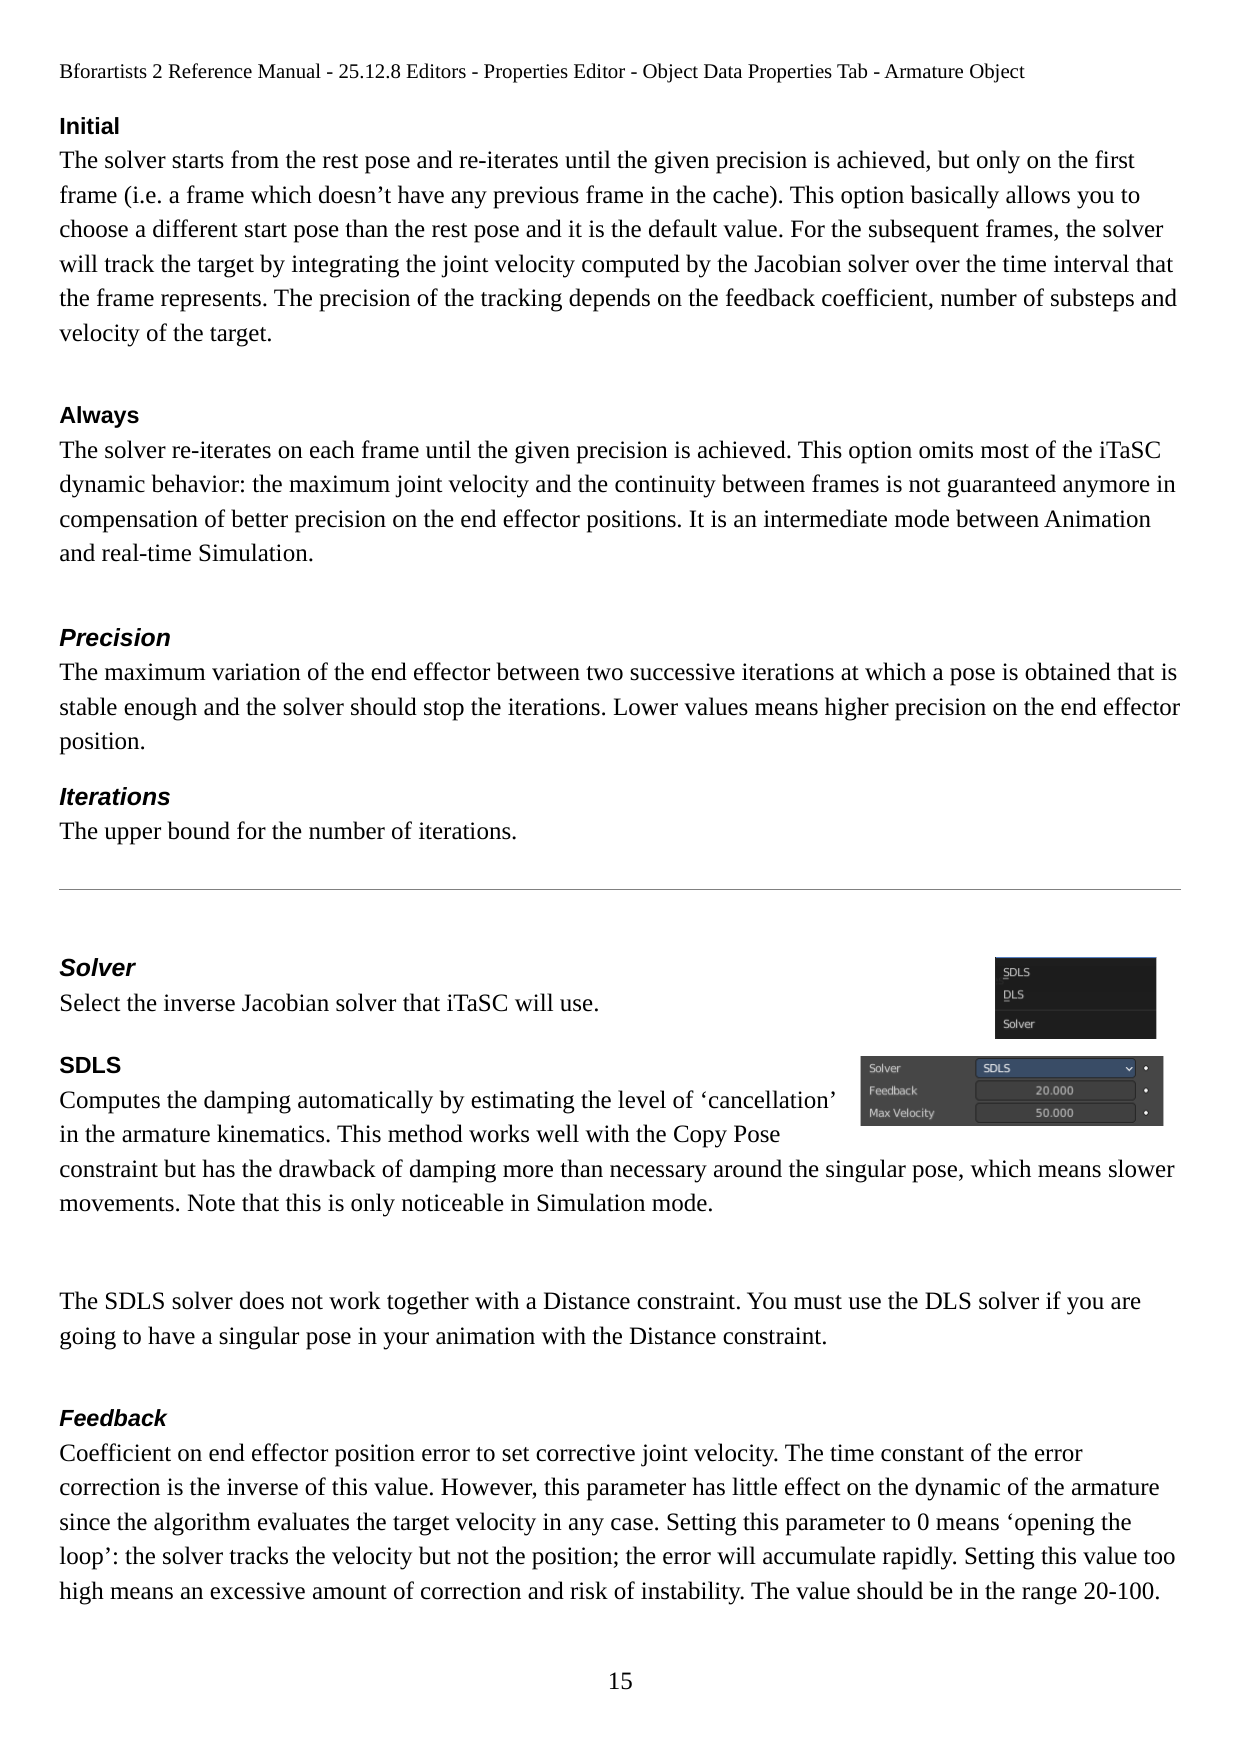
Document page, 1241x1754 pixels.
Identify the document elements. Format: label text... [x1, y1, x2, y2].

text Select the inverse Jacobian solver that iTaSC will use. [59, 988, 995, 1017]
text The solver re-iterates on each frame until the given precision is achieved. This option omits most of the iTaSC dynamic behavior: the maximum joint velocity and the continuity between frames is not guaranteed anymore in compensation of better precision on the end effector positions. It is an intermediate mode between Animation and real-time Simulation. [59, 435, 1181, 567]
text The upper bound for the number of iterations. [59, 816, 1181, 845]
subtitle Always [59, 402, 1181, 429]
text The maximum variation of the end effector between two successive iterations at which a pose is obtained that is stable enough and the solver should stop the iterations. Lower values means higher precision on the end effector position. [59, 657, 1181, 755]
text Computes the damping automatically by estimating the level of ‘cancellation’ in the armature kinematics. This method works well with the Copy Pose constraint but has the drawback of damping more than necessary around the singular pose, which means slower movements. Note that this is only noticeable in Simulation mode. [59, 1085, 1181, 1217]
subtitle Iterations [59, 782, 1181, 810]
subtitle Solver [59, 953, 1181, 982]
picture [860, 1056, 1164, 1126]
picture [995, 957, 1157, 1039]
subtitle Precision [59, 623, 1181, 651]
text Coefficient on end effector position error to set corrective joint velocity. The time constant of the error correction is the inverse of this value. However, this parameter has little effect on the dynamic of the armature since the algorithm evaluates the target velocity in any case. Setting this parameter to 0 means ‘opening the loop’: the solver tracks the velocity but not the position; the error will accumulate rapidly. Setting this value too high means an excessive amount of correction and risk of instability. The value should be in the range 20-100. [59, 1438, 1181, 1604]
text The solver starts from the rest pose and re-iterates until the given precision is achieved, but only on the first frame (i.e. a frame which doesn’t have any previous frame in the cache). This option basically allows you to choose a different start pose than the rest pose and it is the default value. For the subsequent frames, the solver will track the target by integrating the joint velocity computed by the Jacobian solver over the time interval that the frame represents. The precision of the tracking depends on the feedback coefficient, number of substeps and velocity of the target. [59, 146, 1181, 347]
text The SDLS solver does not work together with a Distance constraint. You must use the DLS solver if you are going to have a singular pose in your animation with the Distance constraint. [59, 1286, 1181, 1349]
subtitle Initial [59, 113, 1181, 139]
subtitle SDLS [59, 1052, 1181, 1078]
subtitle Feedback [59, 1405, 1181, 1432]
